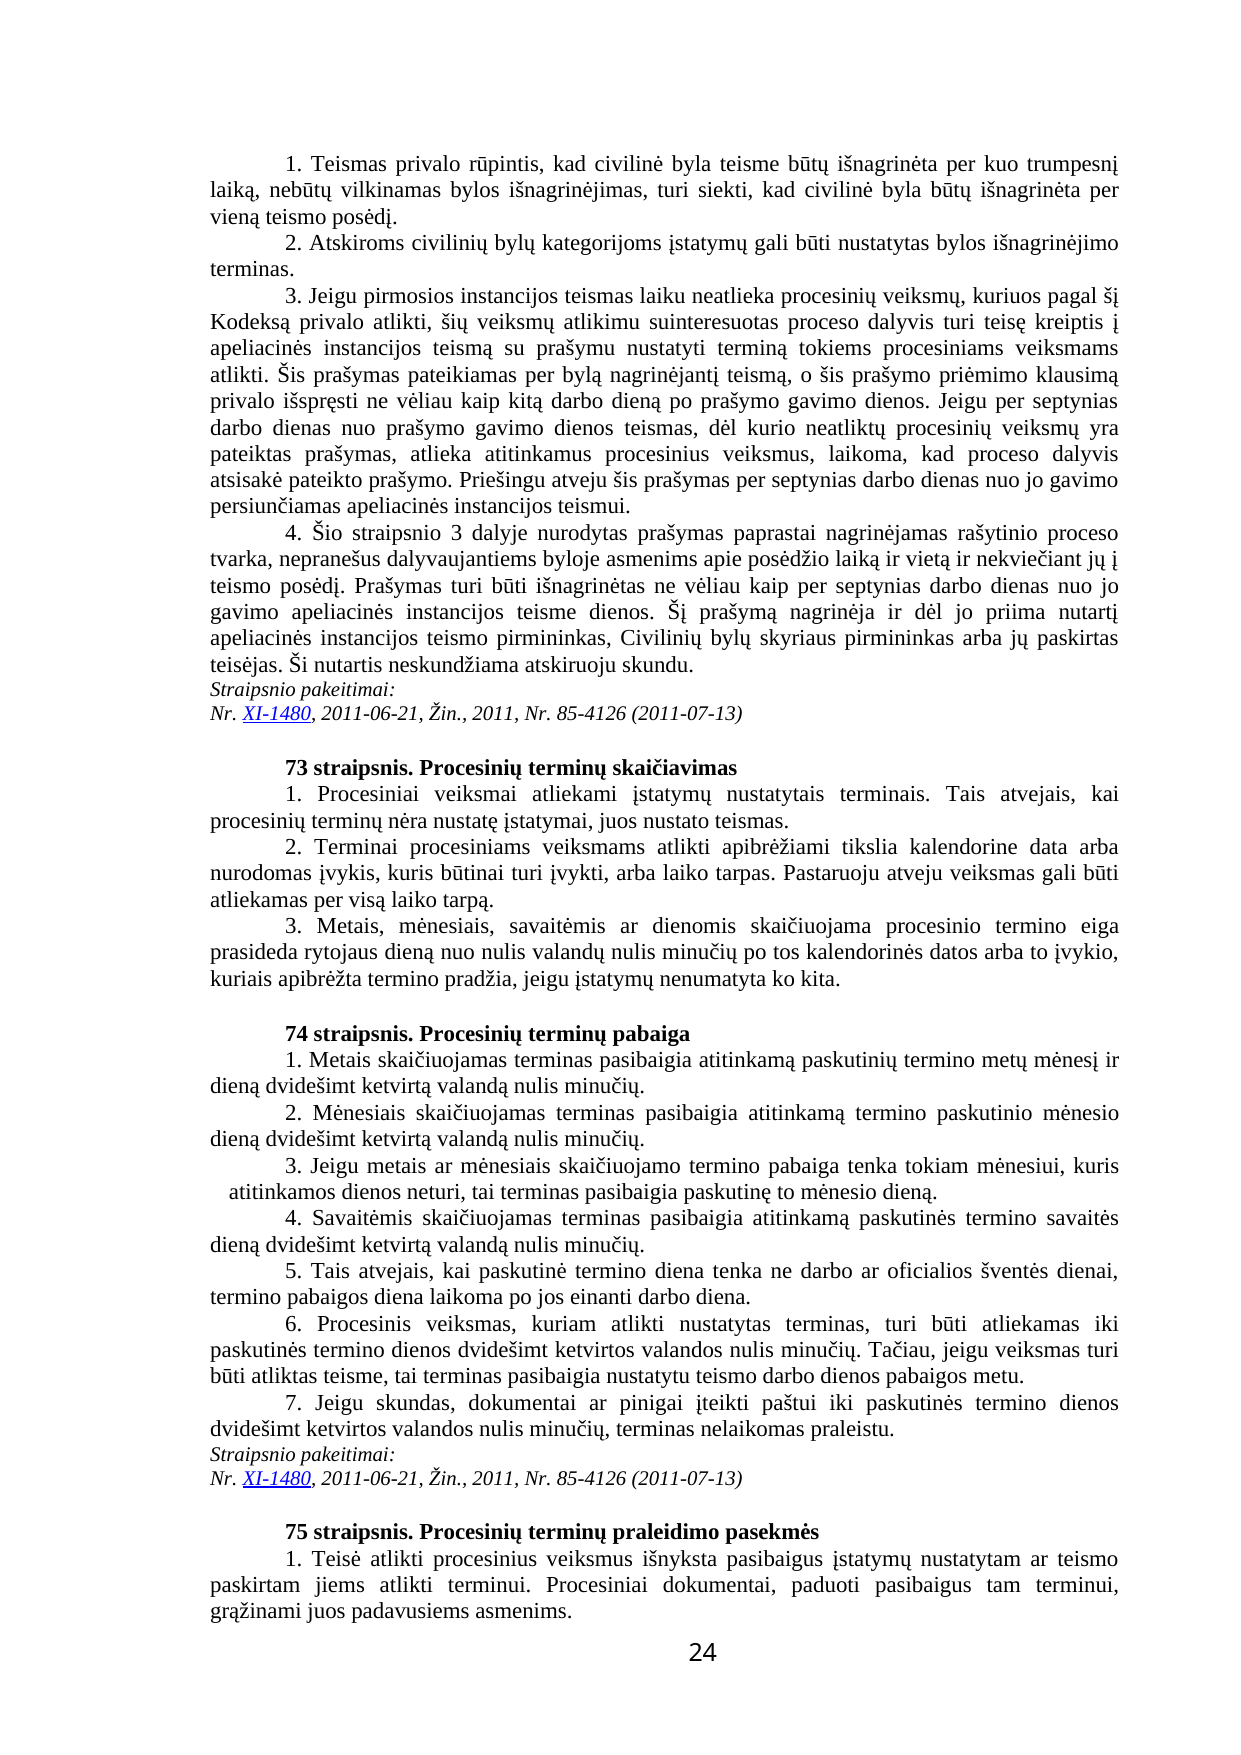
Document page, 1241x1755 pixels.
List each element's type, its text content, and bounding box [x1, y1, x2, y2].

text 1. Teisė atlikti procesinius veiksmus išnyksta pasibaigus įstatymų nustatytam ar teismo paskirtam jiems atlikti terminui. Procesiniai dokumentai, paduoti pasibaigus tam terminui, grąžinami juos padavusiems asmenims. [210, 1545, 1120, 1624]
text 1. Teismas privalo rūpintis, kad civilinė byla teisme būtų išnagrinėta per kuo trumpesnį laiką, nebūtų vilkinamas bylos išnagrinėjimas, turi siekti, kad civilinė byla būtų išnagrinėta per vieną teismo posėdį. [210, 150, 1120, 229]
text 1. Metais skaičiuojamas terminas pasibaigia atitinkamą paskutinių termino metų mėnesį ir dieną dvidešimt ketvirtą valandą nulis minučių. [210, 1046, 1120, 1099]
text 73 straipsnis. Procesinių terminų skaičiavimas [210, 754, 1120, 780]
text Straipsnio pakeitimai: [210, 1442, 1120, 1466]
text Nr. XI-1480, 2011-06-21, Žin., 2011, Nr. 85-4126 (2011-07-13) [210, 701, 1120, 725]
text 3. Jeigu metais ar mėnesiais skaičiuojamo termino pabaiga tenka tokiam mėnesiui, kuris atitinkamos dienos neturi, tai terminas pasibaigia paskutinę to mėnesio dieną. [229, 1152, 1120, 1204]
text 7. Jeigu skundas, dokumentai ar pinigai įteikti paštui iki paskutinės termino dienos dvidešimt ketvirtos valandos nulis minučių, terminas nelaikomas praleistu. [210, 1389, 1120, 1442]
text 3. Metais, mėnesiais, savaitėmis ar dienomis skaičiuojama procesinio termino eiga prasideda rytojaus dieną nuo nulis valandų nulis minučių po tos kalendorinės datos arba to įvykio, kuriais apibrėžta termino pradžia, jeigu įstatymų nenumatyta ko kita. [210, 912, 1120, 991]
text 2. Mėnesiais skaičiuojamas terminas pasibaigia atitinkamą termino paskutinio mėnesio dieną dvidešimt ketvirtą valandą nulis minučių. [210, 1099, 1120, 1152]
text 5. Tais atvejais, kai paskutinė termino diena tenka ne darbo ar oficialios šventės dienai, termino pabaigos diena laikoma po jos einanti darbo diena. [210, 1257, 1120, 1310]
text 2. Terminai procesiniams veiksmams atlikti apibrėžiami tikslia kalendorine data arba nurodomas įvykis, kuris būtinai turi įvykti, arba laiko tarpas. Pastaruoju atveju veiksmas gali būti atliekamas per visą laiko tarpą. [210, 833, 1120, 912]
text 6. Procesinis veiksmas, kuriam atlikti nustatytas terminas, turi būti atliekamas iki paskutinės termino dienos dvidešimt ketvirtos valandos nulis minučių. Tačiau, jeigu veiksmas turi būti atliktas teisme, tai terminas pasibaigia nustatytu teismo darbo dienos pabaigos metu. [210, 1310, 1120, 1389]
text 1. Procesiniai veiksmai atliekami įstatymų nustatytais terminais. Tais atvejais, kai procesinių terminų nėra nustatę įstatymai, juos nustato teismas. [210, 780, 1120, 833]
text 2. Atskiroms civilinių bylų kategorijoms įstatymų gali būti nustatytas bylos išnagrinėjimo terminas. [210, 229, 1120, 282]
text Nr. XI-1480, 2011-06-21, Žin., 2011, Nr. 85-4126 (2011-07-13) [210, 1466, 1120, 1490]
text 4. Šio straipsnio 3 dalyje nurodytas prašymas paprastai nagrinėjamas rašytinio proceso tvarka, nepranešus dalyvaujantiems byloje asmenims apie posėdžio laiką ir vietą ir nekviečiant jų į teismo posėdį. Prašymas turi būti išnagrinėtas ne vėliau kaip per septynias darbo dienas nuo jo gavimo apeliacinės instancijos teisme dienos. Šį prašymą nagrinėja ir dėl jo priima nutartį apeliacinės instancijos teismo pirmininkas, Civilinių bylų skyriaus pirmininkas arba jų paskirtas teisėjas. Ši nutartis neskundžiama atskiruoju skundu. [210, 519, 1120, 677]
text 75 straipsnis. Procesinių terminų praleidimo pasekmės [210, 1518, 1120, 1545]
text 74 straipsnis. Procesinių terminų pabaiga [210, 1020, 1120, 1046]
text 4. Savaitėmis skaičiuojamas terminas pasibaigia atitinkamą paskutinės termino savaitės dieną dvidešimt ketvirtą valandą nulis minučių. [210, 1204, 1120, 1257]
text Straipsnio pakeitimai: [210, 677, 1120, 701]
text 3. Jeigu pirmosios instancijos teismas laiku neatlieka procesinių veiksmų, kuriuos pagal šį Kodeksą privalo atlikti, šių veiksmų atlikimu suinteresuotas proceso dalyvis turi teisę kreiptis į apeliacinės instancijos teismą su prašymu nustatyti terminą tokiems procesiniams veiksmams atlikti. Šis prašymas pateikiamas per bylą nagrinėjantį teismą, o šis prašymo priėmimo klausimą privalo išspręsti ne vėliau kaip kitą darbo dieną po prašymo gavimo dienos. Jeigu per septynias darbo dienas nuo prašymo gavimo dienos teismas, dėl kurio neatliktų procesinių veiksmų yra pateiktas prašymas, atlieka atitinkamus procesinius veiksmus, laikoma, kad proceso dalyvis atsisakė pateikto prašymo. Priešingu atveju šis prašymas per septynias darbo dienas nuo jo gavimo persiunčiamas apeliacinės instancijos teismui. [210, 282, 1120, 519]
